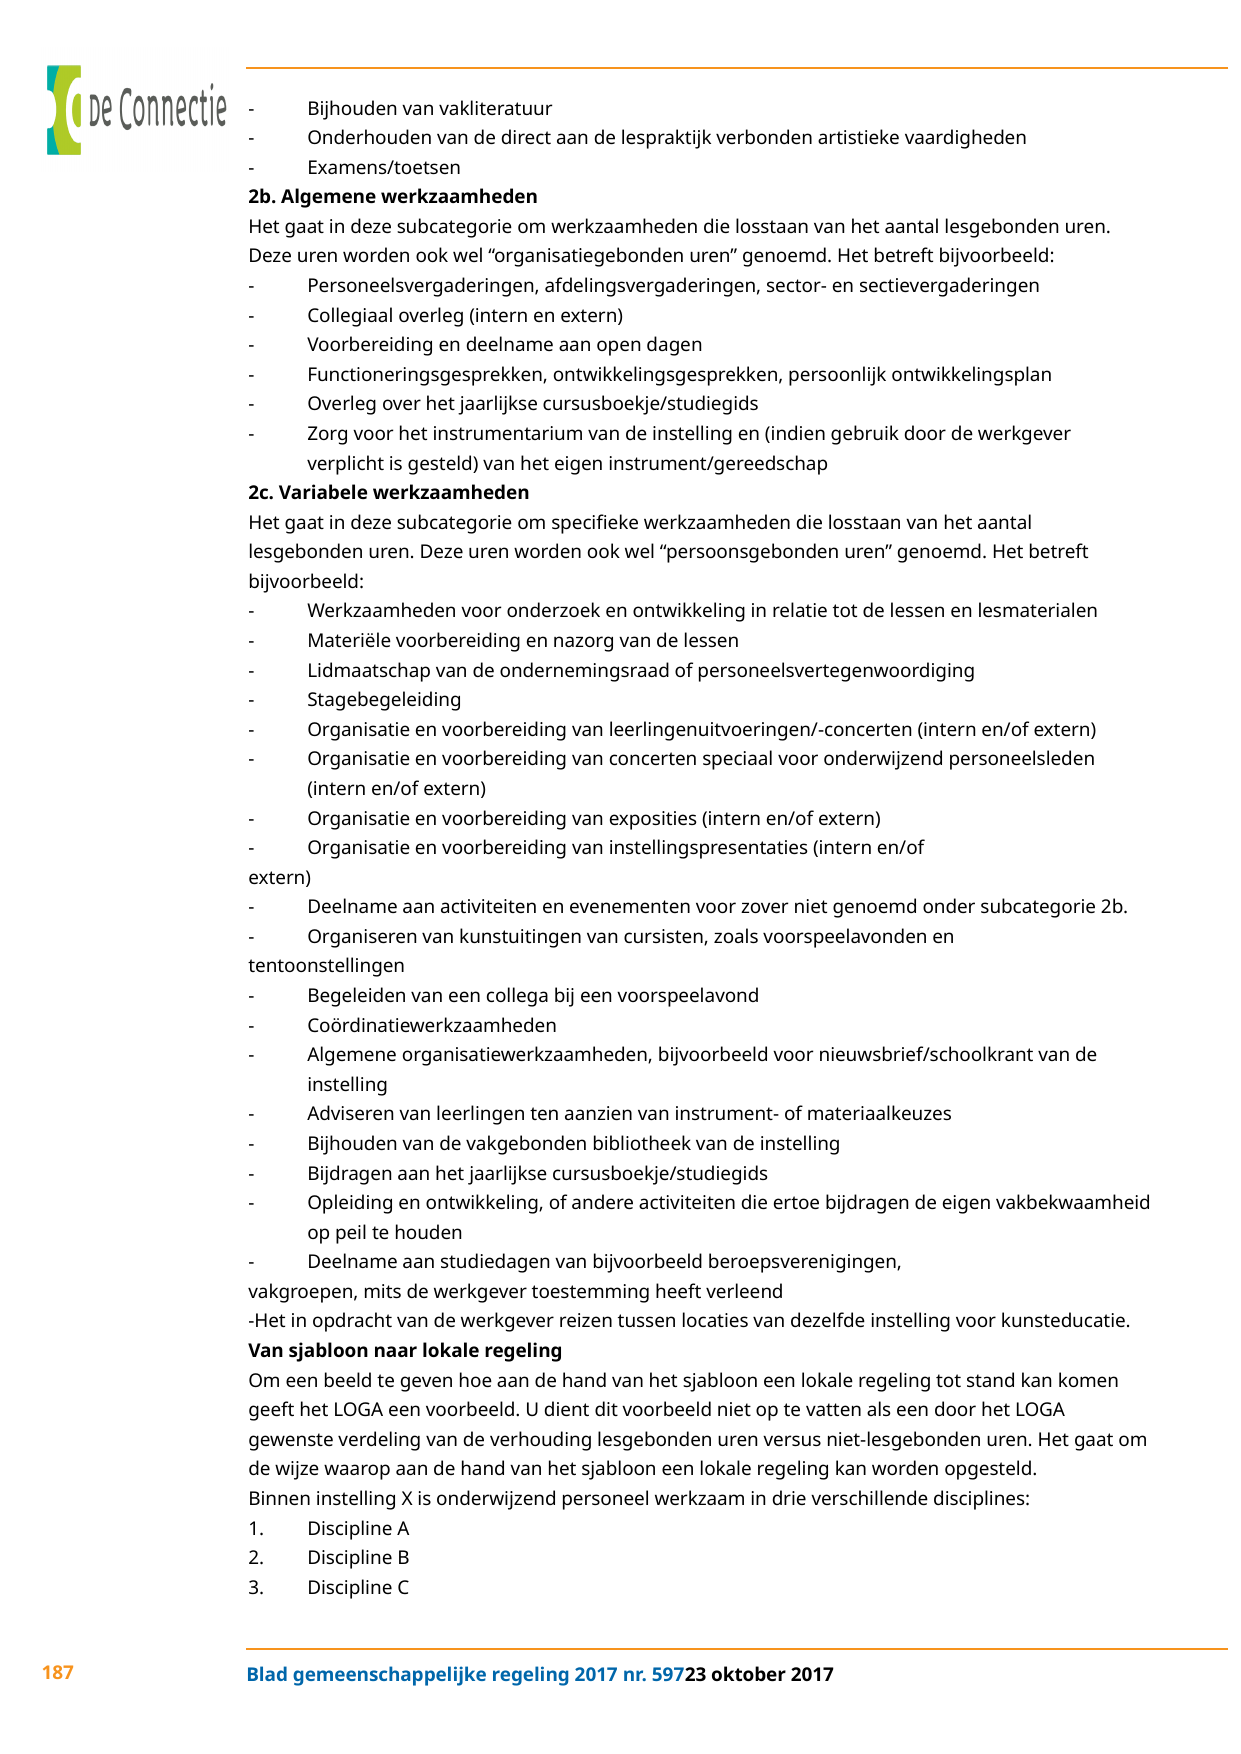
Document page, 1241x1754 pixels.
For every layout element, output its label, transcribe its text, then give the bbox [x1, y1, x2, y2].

list Coördinatiewerkzaamheden [248, 1012, 1152, 1038]
list Discipline A [248, 1515, 1152, 1541]
list Voorbereiding en deelname aan open dagen [248, 331, 1152, 357]
list Bijdragen aan het jaarlijkse cursusboekje/studiegids [248, 1160, 1152, 1186]
text Van sjabloon naar lokale regeling [248, 1337, 1152, 1363]
list Organiseren van kunstuitingen van cursisten, zoals voorspeelavonden en [248, 923, 1152, 949]
list Deelname aan activiteiten en evenementen voor zover niet genoemd onder subcategorie 2b. [248, 893, 1152, 919]
text Binnen instelling X is onderwijzend personeel werkzaam in drie verschillende disciplines: [248, 1485, 1152, 1511]
list Deelname aan studiedagen van bijvoorbeeld beroepsverenigingen, [248, 1248, 1152, 1274]
list Materiële voorbereiding en nazorg van de lessen [248, 627, 1152, 653]
list Onderhouden van de direct aan de lespraktijk verbonden artistieke vaardigheden [248, 124, 1152, 150]
list Collegiaal overleg (intern en extern) [248, 302, 1152, 328]
list Werkzaamheden voor onderzoek en ontwikkeling in relatie tot de lessen en lesmaterialen [248, 598, 1152, 623]
text 2b. Algemene werkzaamheden [248, 183, 1152, 209]
list Organisatie en voorbereiding van concerten speciaal voor onderwijzend personeelsleden (intern en/of extern) [248, 746, 1152, 801]
list Organisatie en voorbereiding van leerlingenuitvoeringen/-concerten (intern en/of extern) [248, 716, 1152, 742]
list Discipline B [248, 1544, 1152, 1570]
list Zorg voor het instrumentarium van de instelling en (indien gebruik door de werkgever verplicht is gesteld) van het eigen instrument/gereedschap [248, 420, 1152, 476]
list Bijhouden van de vakgebonden bibliotheek van de instelling [248, 1130, 1152, 1156]
list Lidmaatschap van de ondernemingsraad of personeelsvertegenwoordiging [248, 657, 1152, 683]
list Overleg over het jaarlijkse cursusboekje/studiegids [248, 391, 1152, 416]
text vakgroepen, mits de werkgever toestemming heeft verleend [248, 1278, 1152, 1304]
text Om een beeld te geven hoe aan de hand van het sjabloon een lokale regeling tot stand kan komen geeft het LOGA een voorbeeld. U dient dit voorbeeld niet op te vatten als een door het LOGA gewenste verdeling van de verhouding lesgebonden uren versus niet-lesgebonden uren. Het gaat om de wijze waarop aan de hand van het sjabloon een lokale regeling kan worden opgesteld. [248, 1367, 1152, 1481]
list Algemene organisatiewerkzaamheden, bijvoorbeeld voor nieuwsbrief/schoolkrant van de instelling [248, 1041, 1152, 1097]
text Het gaat in deze subcategorie om werkzaamheden die losstaan van het aantal lesgebonden uren. Deze uren worden ook wel “organisatiegebonden uren” genoemd. Het betreft bijvoorbeeld: [248, 213, 1152, 268]
text tentoonstellingen [248, 953, 1152, 978]
list Adviseren van leerlingen ten aanzien van instrument- of materiaalkeuzes [248, 1101, 1152, 1126]
list Organisatie en voorbereiding van instellingspresentaties (intern en/of [248, 834, 1152, 860]
list Examens/toetsen [248, 154, 1152, 180]
list Personeelsvergaderingen, afdelingsvergaderingen, sector- en sectievergaderingen [248, 272, 1152, 298]
list Bijhouden van vakliteratuur [248, 95, 1152, 121]
list Discipline C [248, 1574, 1152, 1600]
text Het gaat in deze subcategorie om specifieke werkzaamheden die losstaan van het aantal lesgebonden uren. Deze uren worden ook wel “persoonsgebonden uren” genoemd. Het betreft bijvoorbeeld: [248, 509, 1152, 594]
list Stagebegeleiding [248, 686, 1152, 712]
text 2c. Variabele werkzaamheden [248, 479, 1152, 505]
picture [41, 47, 231, 172]
text extern) [248, 864, 1152, 890]
list Functioneringsgesprekken, ontwikkelingsgesprekken, persoonlijk ontwikkelingsplan [248, 361, 1152, 387]
text -Het in opdracht van de werkgever reizen tussen locaties van dezelfde instelling voor kunsteducatie. [248, 1308, 1152, 1333]
list Opleiding en ontwikkeling, of andere activiteiten die ertoe bijdragen de eigen vakbekwaamheid op peil te houden [248, 1189, 1152, 1245]
list Organisatie en voorbereiding van exposities (intern en/of extern) [248, 805, 1152, 831]
list Begeleiden van een collega bij een voorspeelavond [248, 982, 1152, 1008]
